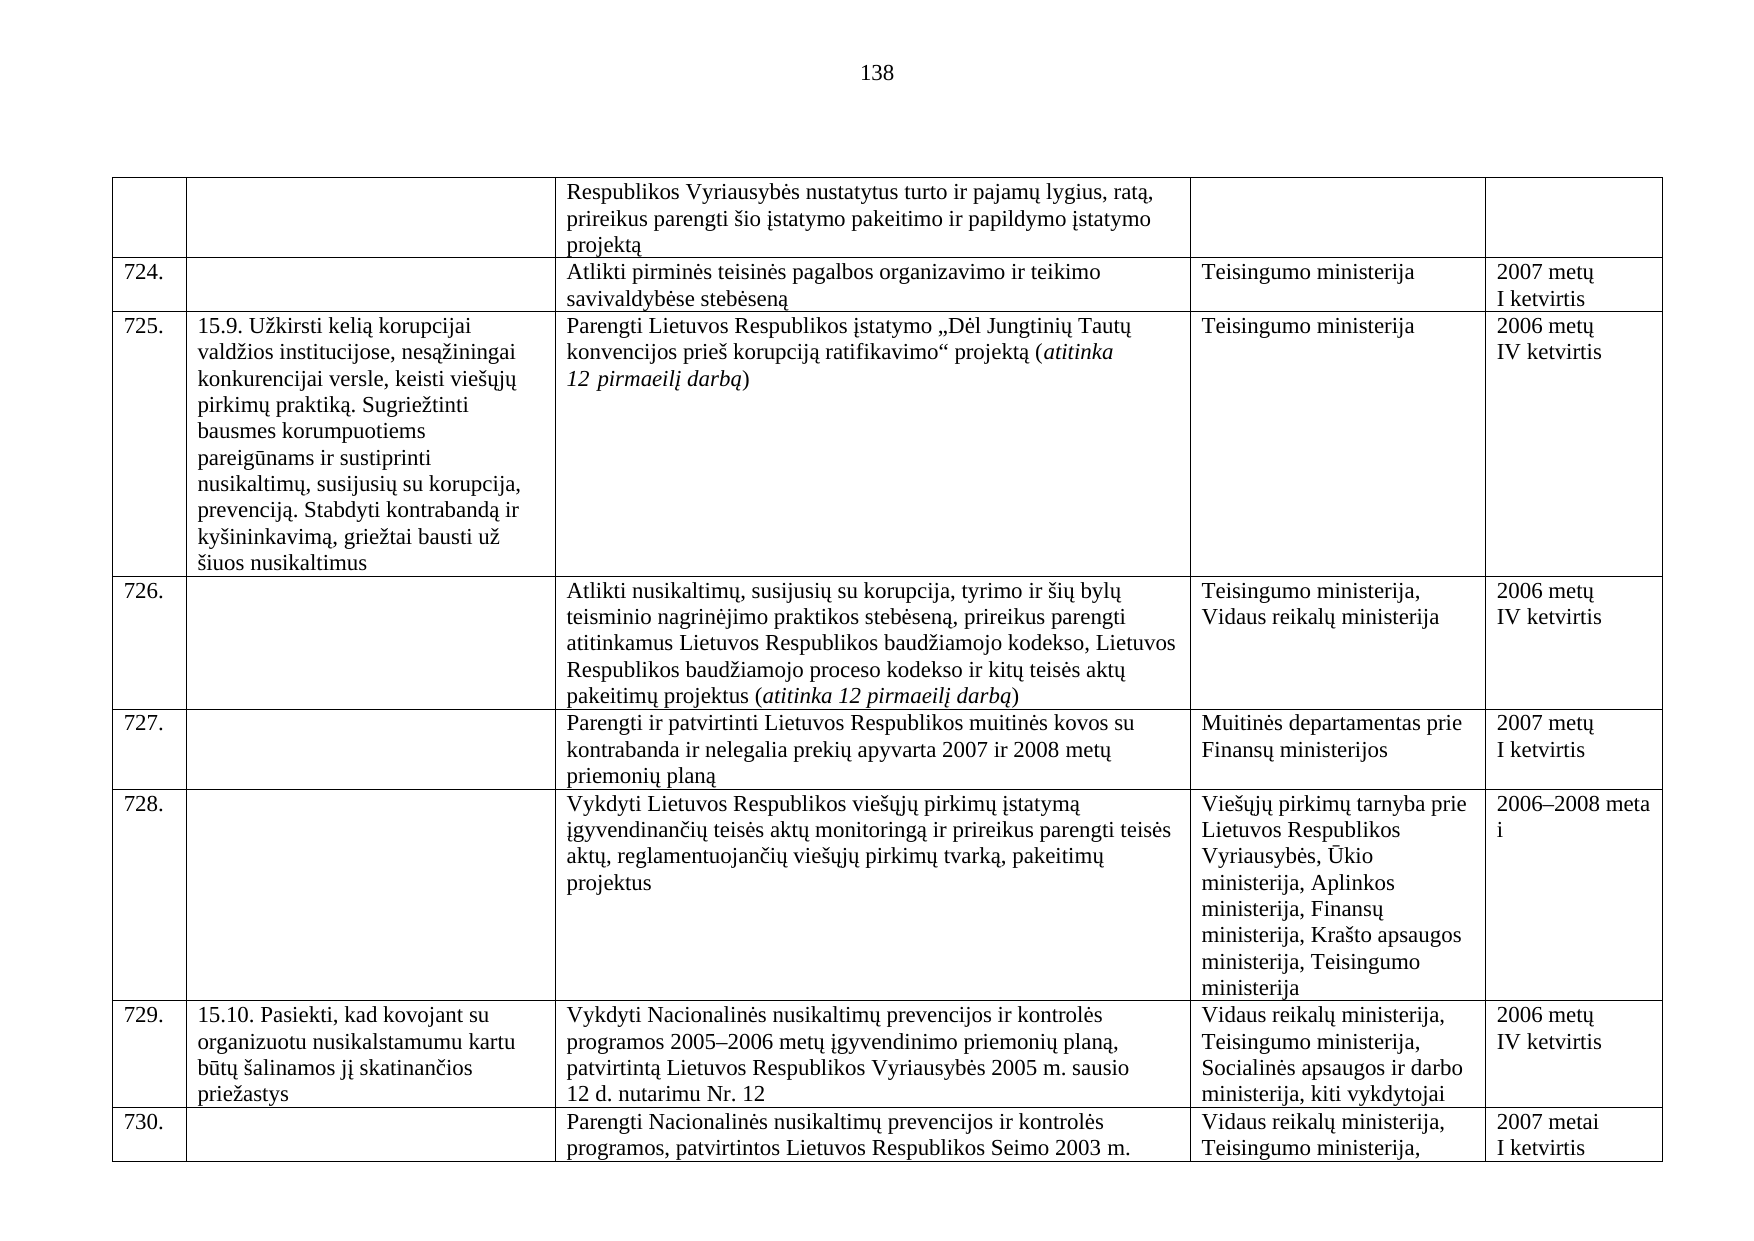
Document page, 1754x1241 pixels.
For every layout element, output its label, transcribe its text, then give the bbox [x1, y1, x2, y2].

table_cell Teisingumo ministerija, Vidaus reikalų ministerija [1191, 577, 1485, 708]
table_cell [187, 178, 555, 257]
table_cell [187, 1108, 555, 1161]
table_cell 726. [113, 577, 186, 708]
table_cell 727. [113, 710, 186, 788]
table_cell [1486, 178, 1662, 257]
table_cell Viešųjų pirkimų tarnyba prie Lietuvos Respublikos Vyriausybės, Ūkio ministerija, Aplinkos ministerija, Finansų ministerija, Krašto apsaugos ministerija, Teisingumo ministerija [1191, 790, 1485, 1000]
table_cell Parengti ir patvirtinti Lietuvos Respublikos muitinės kovos su kontrabanda ir nelegalia prekių apyvarta 2007 ir 2008 metų priemonių planą [556, 710, 1190, 788]
table_cell [1191, 178, 1485, 257]
table_cell Atlikti pirminės teisinės pagalbos organizavimo ir teikimo savivaldybėse stebėseną [556, 258, 1190, 311]
table_cell 728. [113, 790, 186, 1000]
table_cell 2007 metų I ketvirtis [1486, 710, 1662, 788]
table_cell 2006 metų IV ketvirtis [1486, 577, 1662, 708]
table_cell Teisingumo ministerija [1191, 258, 1485, 311]
table_cell Atlikti nusikaltimų, susijusių su korupcija, tyrimo ir šių bylų teisminio nagrinėjimo praktikos stebėseną, prireikus parengti atitinkamus Lietuvos Respublikos baudžiamojo kodekso, Lietuvos Respublikos baudžiamojo proceso kodekso ir kitų teisės aktų pakeitimų projektus (atitinka 12 pirmaeilį darbą) [556, 577, 1190, 708]
table_cell 15.9. Užkirsti kelią korupcijai valdžios institucijose, nesąžiningai konkurencijai versle, keisti viešųjų pirkimų praktiką. Sugriežtinti bausmes korumpuotiems pareigūnams ir sustiprinti nusikaltimų, susijusių su korupcija, prevenciją. Stabdyti kontrabandą ir kyšininkavimą, griežtai bausti už šiuos nusikaltimus [187, 312, 555, 576]
table_cell Teisingumo ministerija [1191, 312, 1485, 576]
table_cell 730. [113, 1108, 186, 1161]
table_cell Vidaus reikalų ministerija, Teisingumo ministerija, [1191, 1108, 1485, 1161]
table_cell Muitinės departamentas prie Finansų ministerijos [1191, 710, 1485, 788]
table_cell 724. [113, 258, 186, 311]
table_cell Vykdyti Lietuvos Respublikos viešųjų pirkimų įstatymą įgyvendinančių teisės aktų monitoringą ir prireikus parengti teisės aktų, reglamentuojančių viešųjų pirkimų tvarką, pakeitimų projektus [556, 790, 1190, 1000]
table_cell 729. [113, 1001, 186, 1107]
table_cell Vidaus reikalų ministerija, Teisingumo ministerija, Socialinės apsaugos ir darbo ministerija, kiti vykdytojai [1191, 1001, 1485, 1107]
table_cell 2006–2008 metai [1486, 790, 1662, 1000]
table_cell 15.10. Pasiekti, kad kovojant su organizuotu nusikalstamumu kartu būtų šalinamos jį skatinančios priežastys [187, 1001, 555, 1107]
table_cell Parengti Nacionalinės nusikaltimų prevencijos ir kontrolės programos, patvirtintos Lietuvos Respublikos Seimo 2003 m. [556, 1108, 1190, 1161]
table_cell [113, 178, 186, 257]
table_cell [187, 790, 555, 1000]
table_cell 725. [113, 312, 186, 576]
table_cell 2006 metų IV ketvirtis [1486, 312, 1662, 576]
table_cell 2007 metai I ketvirtis [1486, 1108, 1662, 1161]
table_cell [187, 710, 555, 788]
table_cell [187, 258, 555, 311]
table_cell [187, 577, 555, 708]
table_cell Parengti Lietuvos Respublikos įstatymo „Dėl Jungtinių Tautų konvencijos prieš korupciją ratifikavimo“ projektą (atitinka 12 pirmaeilį darbą) [556, 312, 1190, 576]
table_cell 2006 metų IV ketvirtis [1486, 1001, 1662, 1107]
table_cell Respublikos Vyriausybės nustatytus turto ir pajamų lygius, ratą, prireikus parengti šio įstatymo pakeitimo ir papildymo įstatymo projektą [556, 178, 1190, 257]
table_cell Vykdyti Nacionalinės nusikaltimų prevencijos ir kontrolės programos 2005–2006 metų įgyvendinimo priemonių planą, patvirtintą Lietuvos Respublikos Vyriausybės 2005 m. sausio 12 d. nutarimu Nr. 12 [556, 1001, 1190, 1107]
table_cell 2007 metų I ketvirtis [1486, 258, 1662, 311]
